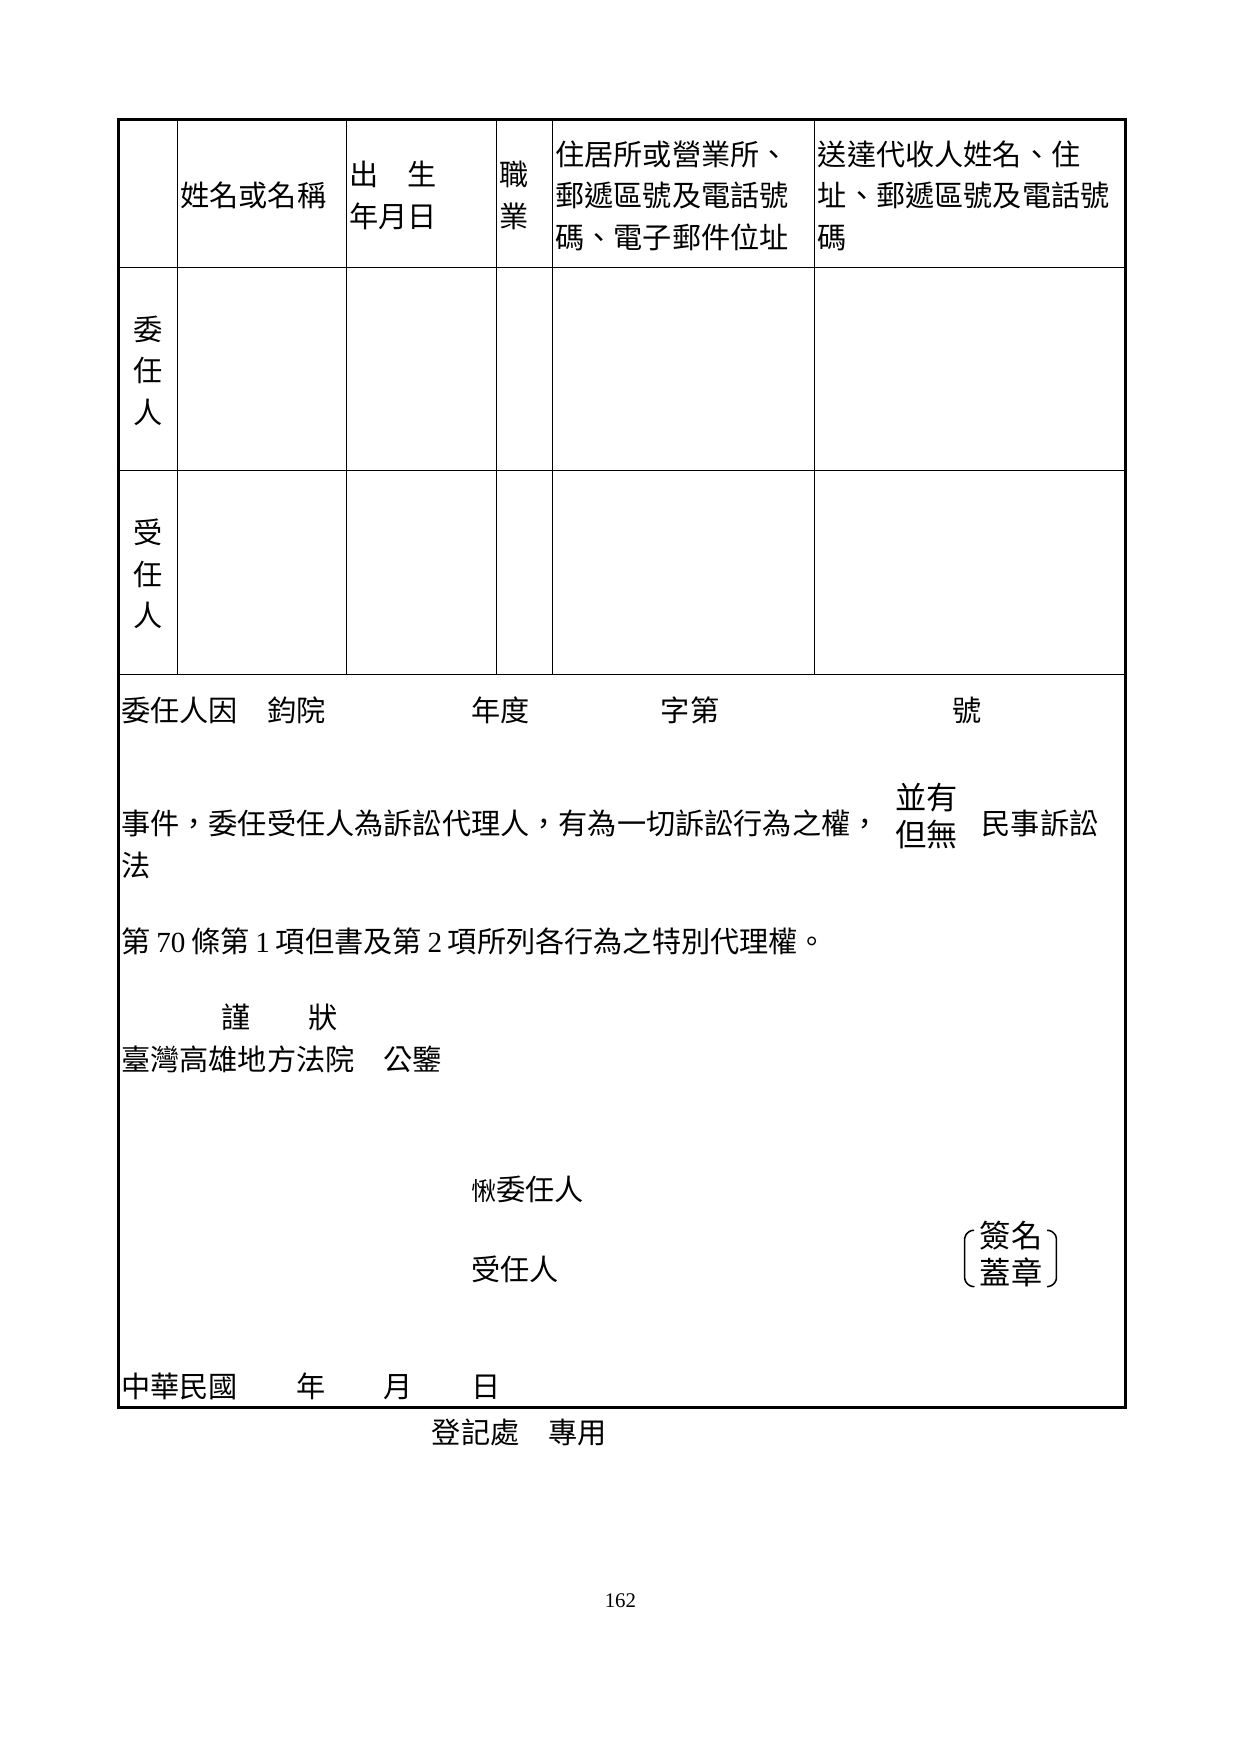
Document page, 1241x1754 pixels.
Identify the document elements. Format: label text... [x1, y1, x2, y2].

table_cell [497, 471, 552, 674]
table_header 出 生 年月日 [347, 121, 496, 267]
table_cell [178, 471, 346, 674]
table_cell 委任人 [120, 268, 177, 470]
table_cell 委任人因 鈞院 年度 字第 號 事件，委任受任人為訴訟代理人，有為一切訴訟行為之權， 民事訴訟法 第70條第1項但書及第2項所列各行為之特別代理權。 謹 狀 臺灣高雄地方法院 公鑒 愀委任人 受任人 中華民國 年 月 日 [120, 675, 1124, 1406]
table_cell [347, 471, 496, 674]
table_cell 受任人 [120, 471, 177, 674]
table_cell [553, 268, 814, 470]
table_cell [815, 268, 1124, 470]
table_header 姓名或名稱 [178, 121, 346, 267]
table_cell [815, 471, 1124, 674]
table_header 住居所或營業所、郵遞區號及電話號碼、電子郵件位址 [553, 121, 814, 267]
table_cell [553, 471, 814, 674]
table_cell [497, 268, 552, 470]
table_cell [347, 268, 496, 470]
table_cell [178, 268, 346, 470]
text 登記處 專用 [118, 1409, 1122, 1451]
table_header 職 業 [497, 121, 552, 267]
table_header [120, 121, 177, 267]
table_header 送達代收人姓名、住址、郵遞區號及電話號碼 [815, 121, 1124, 267]
